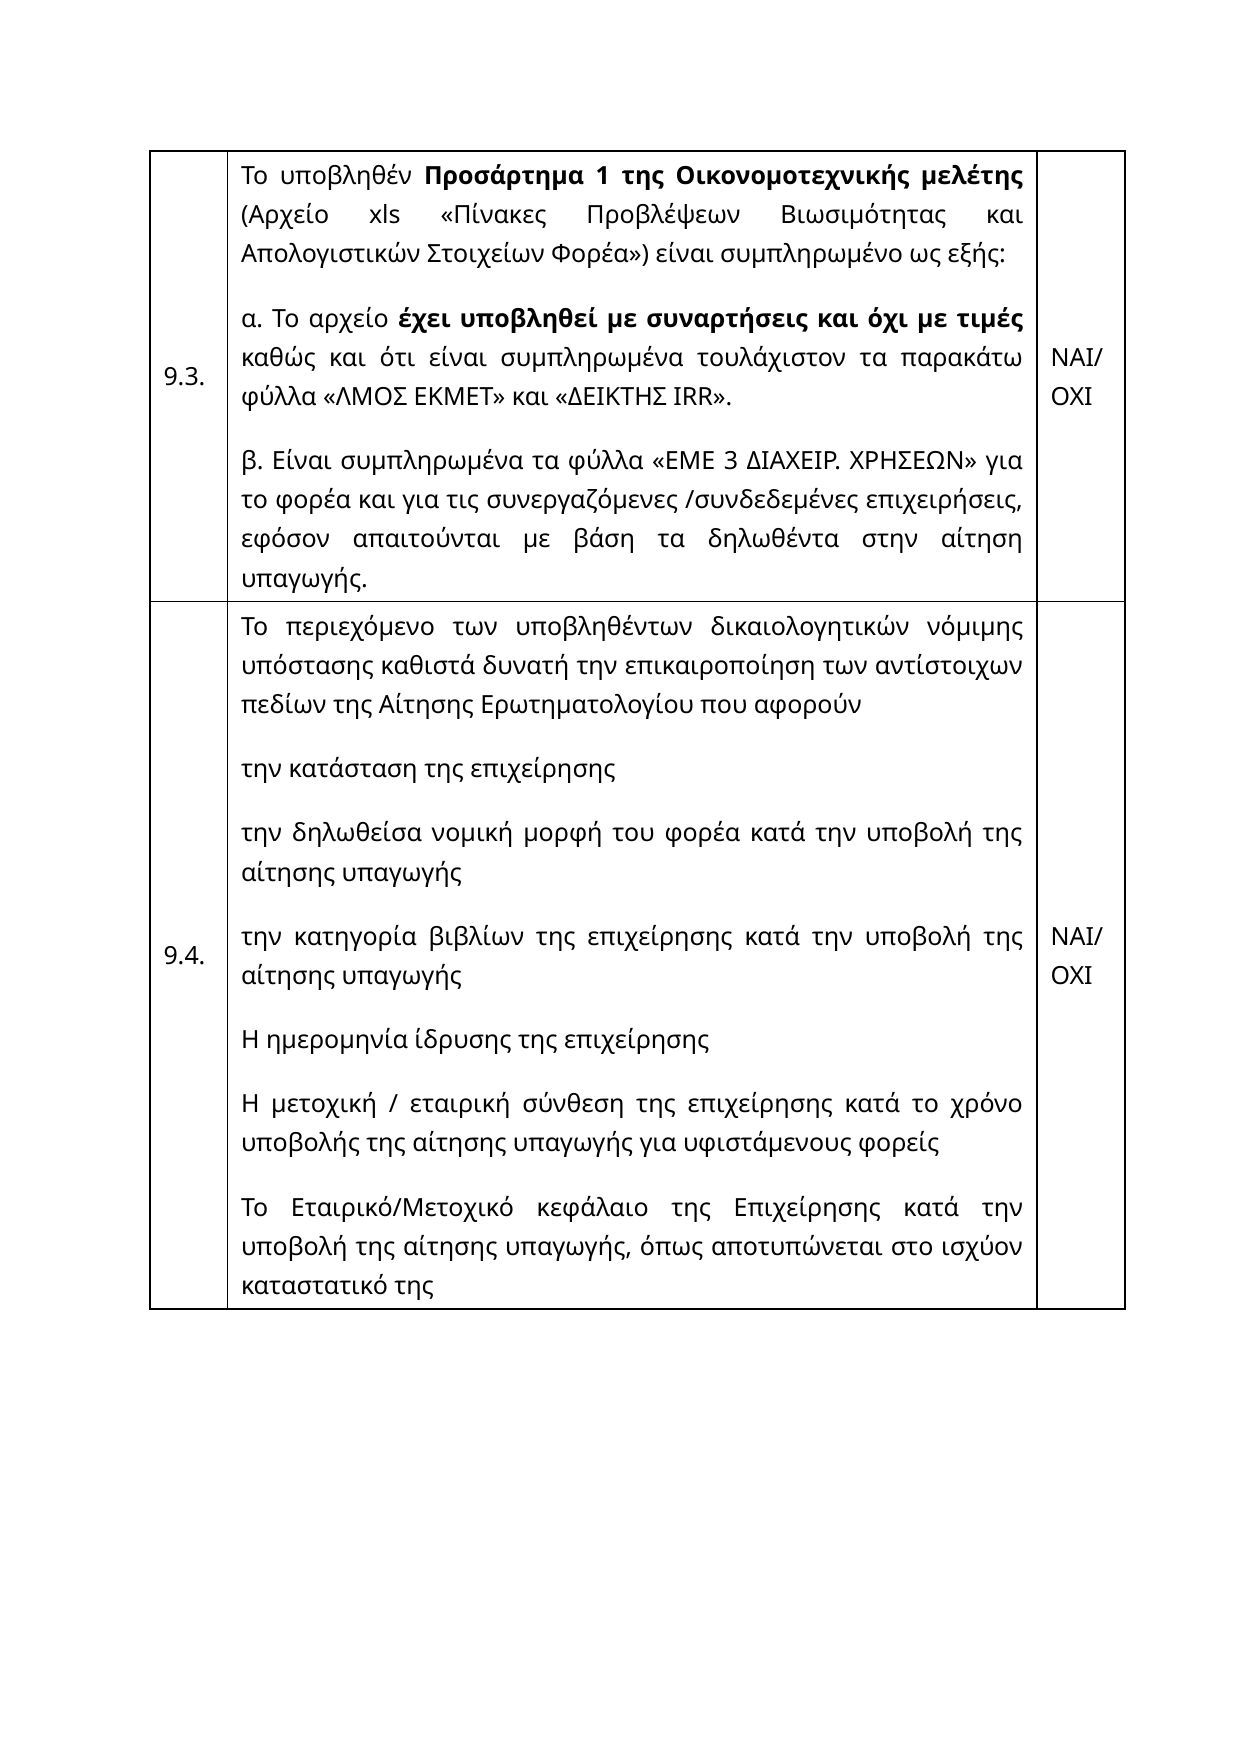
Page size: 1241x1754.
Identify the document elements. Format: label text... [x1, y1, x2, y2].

table_cell ΝΑΙ/ ΟΧΙ [1038, 152, 1124, 601]
table_cell Το περιεχόμενο των υποβληθέντων δικαιολογητικών νόμιμης υπόστασης καθιστά δυνατή την επικαιροποίηση των αντίστοιχων πεδίων της Αίτησης Ερωτηματολογίου που αφορούν την κατάσταση της επιχείρησης την δηλωθείσα νομική μορφή του φορέα κατά την υποβολή της αίτησης υπαγωγής την κατηγορία βιβλίων της επιχείρησης κατά την υποβολή της αίτησης υπαγωγής Η ημερομηνία ίδρυσης της επιχείρησης Η μετοχική / εταιρική σύνθεση της επιχείρησης κατά το χρόνο υποβολής της αίτησης υπαγωγής για υφιστάμενους φορείς Το Εταιρικό/Μετοχικό κεφάλαιο της Επιχείρησης κατά την υποβολή της αίτησης υπαγωγής, όπως αποτυπώνεται στο ισχύον καταστατικό της [228, 602, 1036, 1308]
table_cell ΝΑΙ/ ΟΧΙ [1038, 602, 1124, 1308]
table_cell 9.4. [151, 602, 227, 1308]
table_cell Το υποβληθέν Προσάρτημα 1 της Οικονομοτεχνικής μελέτης (Αρχείο xls «Πίνακες Προβλέψεων Βιωσιμότητας και Απολογιστικών Στοιχείων Φορέα») είναι συμπληρωμένο ως εξής: α. Το αρχείο έχει υποβληθεί με συναρτήσεις και όχι με τιμές καθώς και ότι είναι συμπληρωμένα τουλάχιστον τα παρακάτω φύλλα «ΛΜΟΣ ΕΚΜΕΤ» και «ΔΕΙΚΤΗΣ IRR». β. Είναι συμπληρωμένα τα φύλλα «ΕΜΕ 3 ΔΙΑΧΕΙΡ. ΧΡΗΣΕΩΝ» για το φορέα και για τις συνεργαζόμενες /συνδεδεμένες επιχειρήσεις, εφόσον απαιτούνται με βάση τα δηλωθέντα στην αίτηση υπαγωγής. [228, 152, 1036, 601]
table_cell 9.3. [151, 152, 227, 601]
